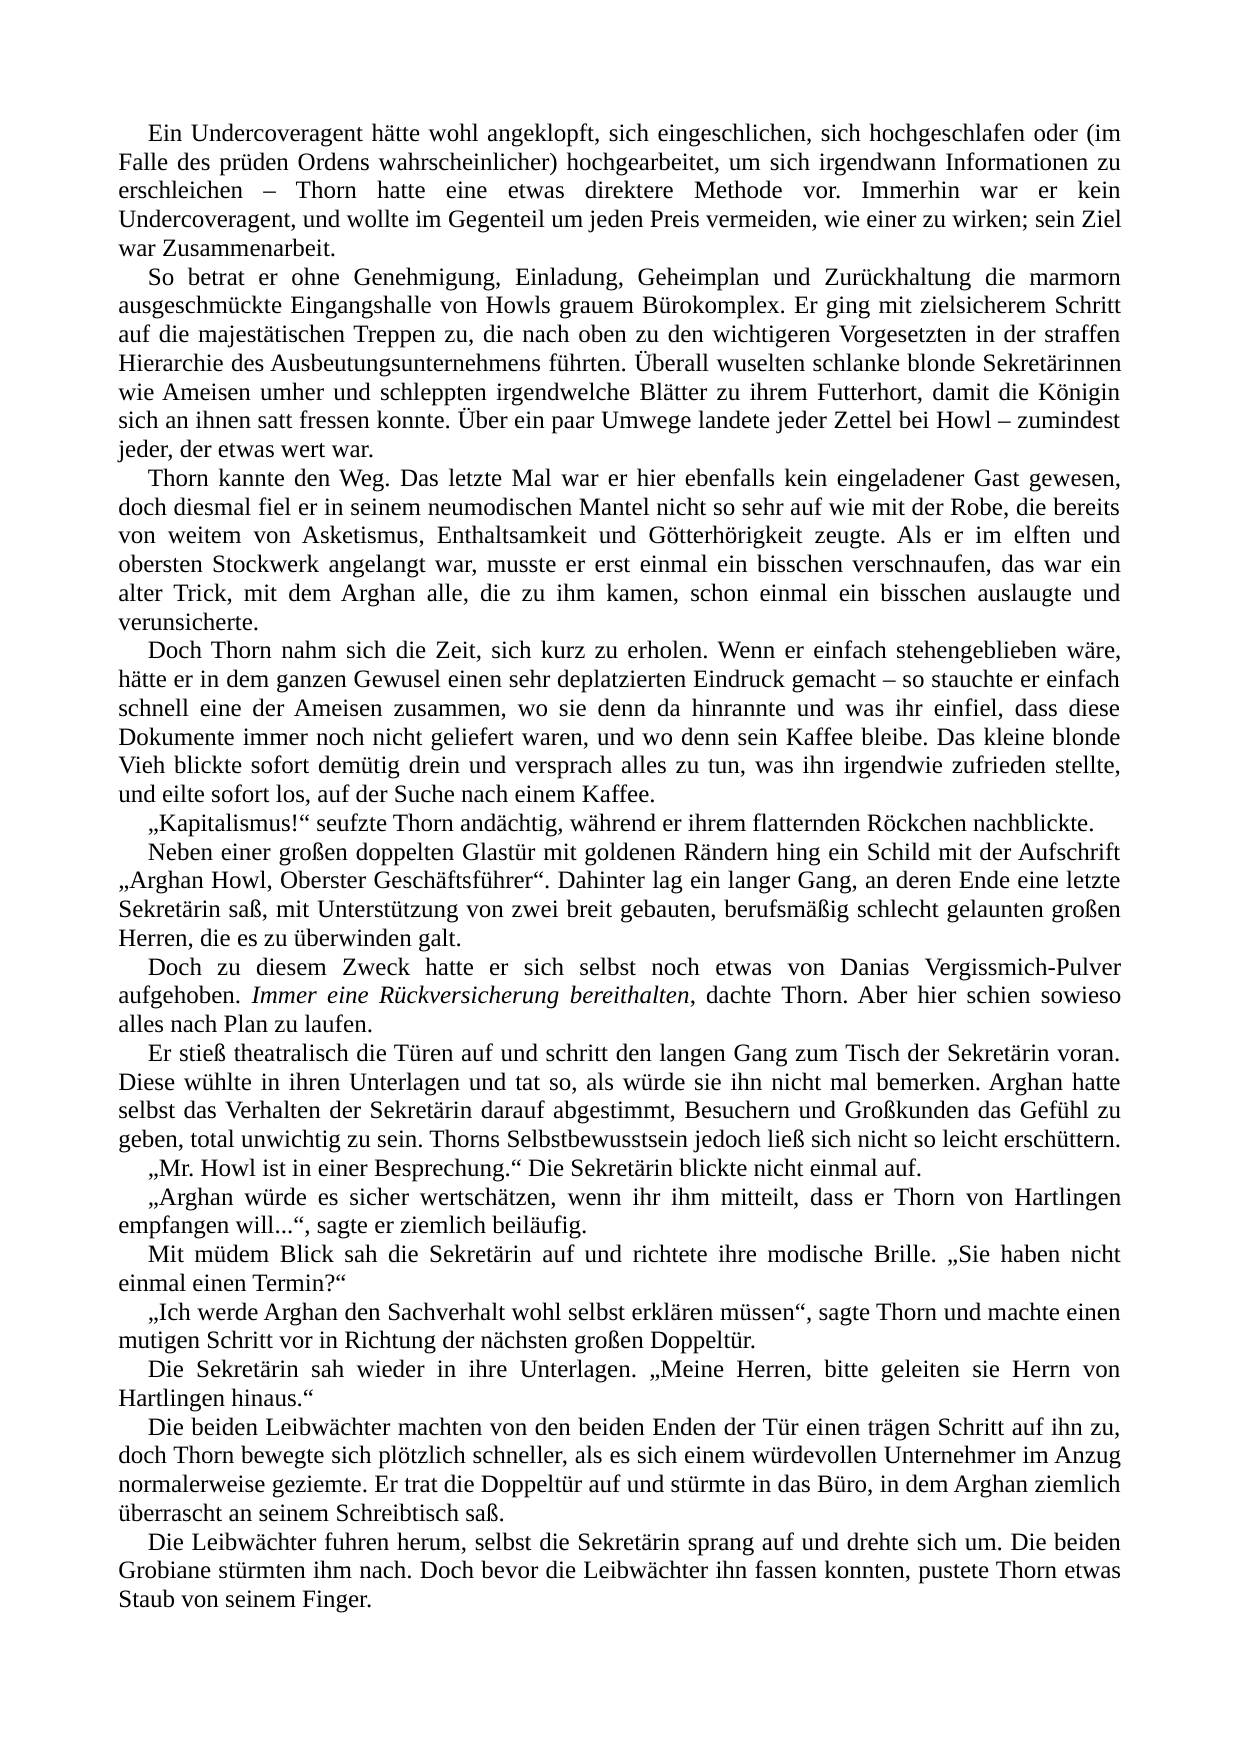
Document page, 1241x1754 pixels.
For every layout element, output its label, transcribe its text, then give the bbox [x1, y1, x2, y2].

text Die Sekretärin sah wieder in ihre Unterlagen. „Meine Herren, bitte geleiten sie Herrn von Hartlingen hinaus.“ [118, 1354, 1122, 1412]
text Die beiden Leibwächter machten von den beiden Enden der Tür einen trägen Schritt auf ihn zu, doch Thorn bewegte sich plötzlich schneller, als es sich einem würdevollen Unternehmer im Anzug normalerweise geziemte. Er trat die Doppeltür auf und stürmte in das Büro, in dem Arghan ziemlich überrascht an seinem Schreibtisch saß. [118, 1412, 1122, 1527]
text So betrat er ohne Genehmigung, Einladung, Geheimplan und Zurückhaltung die marmorn ausgeschmückte Eingangshalle von Howls grauem Bürokomplex. Er ging mit zielsicherem Schritt auf die majestätischen Treppen zu, die nach oben zu den wichtigeren Vorgesetzten in der straffen Hierarchie des Ausbeutungsunternehmens führten. Überall wuselten schlanke blonde Sekretärinnen wie Ameisen umher und schleppten irgendwelche Blätter zu ihrem Futterhort, damit die Königin sich an ihnen satt fressen konnte. Über ein paar Umwege landete jeder Zettel bei Howl – zumindest jeder, der etwas wert war. [118, 262, 1122, 463]
text „Mr. Howl ist in einer Besprechung.“ Die Sekretärin blickte nicht einmal auf. [118, 1153, 1122, 1182]
text Die Leibwächter fuhren herum, selbst die Sekretärin sprang auf und drehte sich um. Die beiden Grobiane stürmten ihm nach. Doch bevor die Leibwächter ihn fassen konnten, pustete Thorn etwas Staub von seinem Finger. [118, 1527, 1122, 1613]
text Thorn kannte den Weg. Das letzte Mal war er hier ebenfalls kein eingeladener Gast gewesen, doch diesmal fiel er in seinem neumodischen Mantel nicht so sehr auf wie mit der Robe, die bereits von weitem von Asketismus, Enthaltsamkeit und Götterhörigkeit zeugte. Als er im elften und obersten Stockwerk angelangt war, musste er erst einmal ein bisschen verschnaufen, das war ein alter Trick, mit dem Arghan alle, die zu ihm kamen, schon einmal ein bisschen auslaugte und verunsicherte. [118, 463, 1122, 636]
text Ein Undercoveragent hätte wohl angeklopft, sich eingeschlichen, sich hochgeschlafen oder (im Falle des prüden Ordens wahrscheinlicher) hochgearbeitet, um sich irgendwann Informationen zu erschleichen – Thorn hatte eine etwas direktere Methode vor. Immerhin war er kein Undercoveragent, und wollte im Gegenteil um jeden Preis vermeiden, wie einer zu wirken; sein Ziel war Zusammenarbeit. [118, 118, 1122, 262]
text Mit müdem Blick sah die Sekretärin auf und richtete ihre modische Brille. „Sie haben nicht einmal einen Termin?“ [118, 1239, 1122, 1297]
text Er stieß theatralisch die Türen auf und schritt den langen Gang zum Tisch der Sekretärin voran. Diese wühlte in ihren Unterlagen und tat so, als würde sie ihn nicht mal bemerken. Arghan hatte selbst das Verhalten der Sekretärin darauf abgestimmt, Besuchern und Großkunden das Gefühl zu geben, total unwichtig zu sein. Thorns Selbstbewusstsein jedoch ließ sich nicht so leicht erschüttern. [118, 1038, 1122, 1153]
text Doch zu diesem Zweck hatte er sich selbst noch etwas von Danias Vergissmich-Pulver aufgehoben. Immer eine Rückversicherung bereithalten, dachte Thorn. Aber hier schien sowieso alles nach Plan zu laufen. [118, 952, 1122, 1038]
text „Kapitalismus!“ seufzte Thorn andächtig, während er ihrem flatternden Röckchen nachblickte. [118, 808, 1122, 837]
text Neben einer großen doppelten Glastür mit goldenen Rändern hing ein Schild mit der Aufschrift „Arghan Howl, Oberster Geschäftsführer“. Dahinter lag ein langer Gang, an deren Ende eine letzte Sekretärin saß, mit Unterstützung von zwei breit gebauten, berufsmäßig schlecht gelaunten großen Herren, die es zu überwinden galt. [118, 837, 1122, 952]
text Doch Thorn nahm sich die Zeit, sich kurz zu erholen. Wenn er einfach stehengeblieben wäre, hätte er in dem ganzen Gewusel einen sehr deplatzierten Eindruck gemacht – so stauchte er einfach schnell eine der Ameisen zusammen, wo sie denn da hinrannte und was ihr einfiel, dass diese Dokumente immer noch nicht geliefert waren, und wo denn sein Kaffee bleibe. Das kleine blonde Vieh blickte sofort demütig drein und versprach alles zu tun, was ihn irgendwie zufrieden stellte, und eilte sofort los, auf der Suche nach einem Kaffee. [118, 636, 1122, 808]
text „Arghan würde es sicher wertschätzen, wenn ihr ihm mitteilt, dass er Thorn von Hartlingen empfangen will...“, sagte er ziemlich beiläufig. [118, 1182, 1122, 1239]
text „Ich werde Arghan den Sachverhalt wohl selbst erklären müssen“, sagte Thorn und machte einen mutigen Schritt vor in Richtung der nächsten großen Doppeltür. [118, 1297, 1122, 1354]
